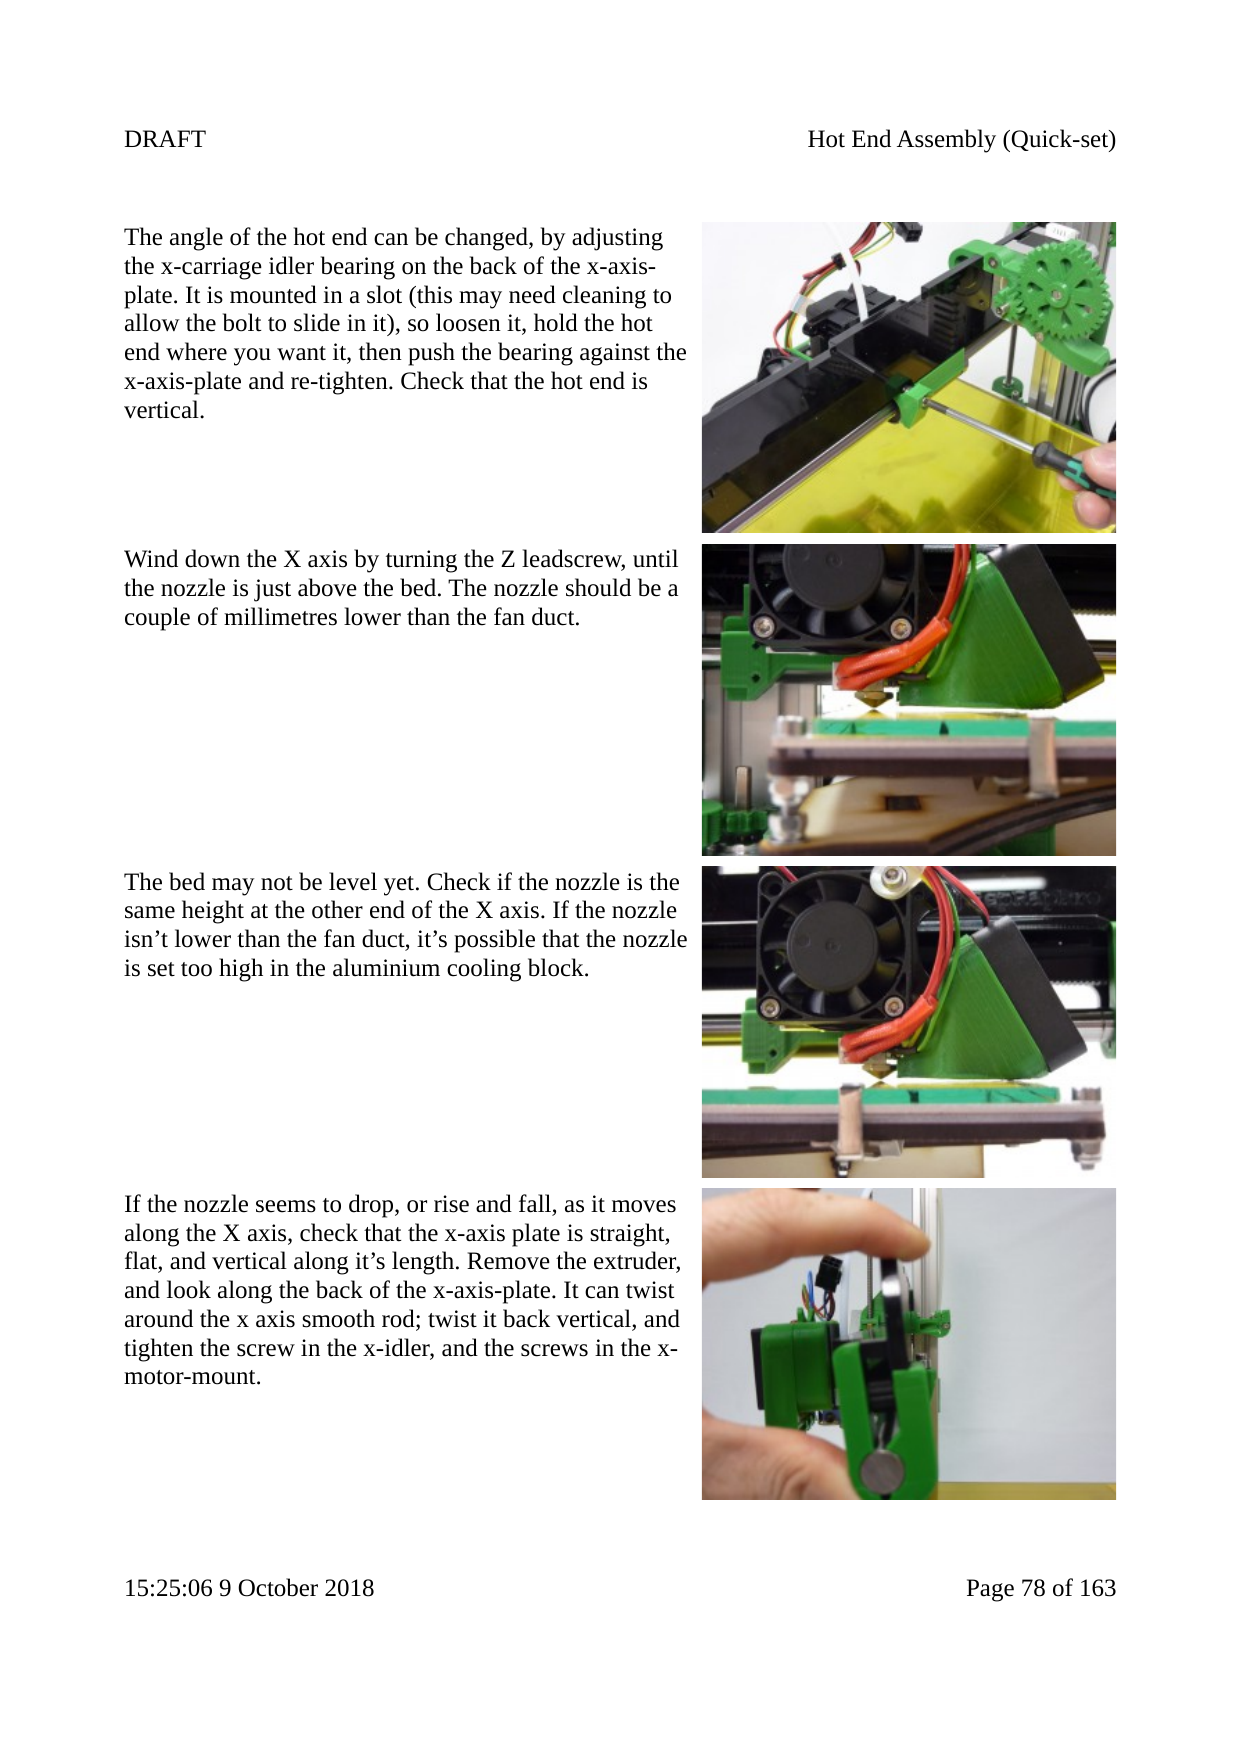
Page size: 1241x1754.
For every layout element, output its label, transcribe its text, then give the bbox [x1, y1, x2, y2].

picture [701, 544, 1117, 856]
table_cell [696, 1183, 1122, 1505]
picture [701, 866, 1117, 1178]
table_cell Wind down the X axis by turning the Z leadscrew, until the nozzle is just above the bed. The nozzle should be a couple of millimetres lower than the fan duct. [118, 539, 696, 861]
table_cell [696, 539, 1122, 861]
table_cell [696, 217, 1122, 539]
table_cell The angle of the hot end can be changed, by adjusting the x-carriage idler bearing on the back of the x-axis-plate. It is mounted in a slot (this may need cleaning to allow the bolt to slide in it), so loosen it, hold the hot end where you want it, then push the bearing against the x-axis-plate and re-tighten. Check that the hot end is vertical. [118, 217, 696, 539]
table_cell If the nozzle seems to drop, or rise and fall, as it moves along the X axis, check that the x-axis plate is straight, flat, and vertical along it’s length. Remove the extruder, and look along the back of the x-axis-plate. It can twist around the x axis smooth rod; twist it back vertical, and tighten the screw in the x-idler, and the screws in the x-motor-mount. [118, 1183, 696, 1505]
picture [701, 222, 1117, 533]
table_cell [696, 861, 1122, 1183]
table_cell The bed may not be level yet. Check if the nozzle is the same height at the other end of the X axis. If the nozzle isn’t lower than the fan duct, it’s possible that the nozzle is set too high in the aluminium cooling block. [118, 861, 696, 1183]
picture [701, 1188, 1117, 1500]
